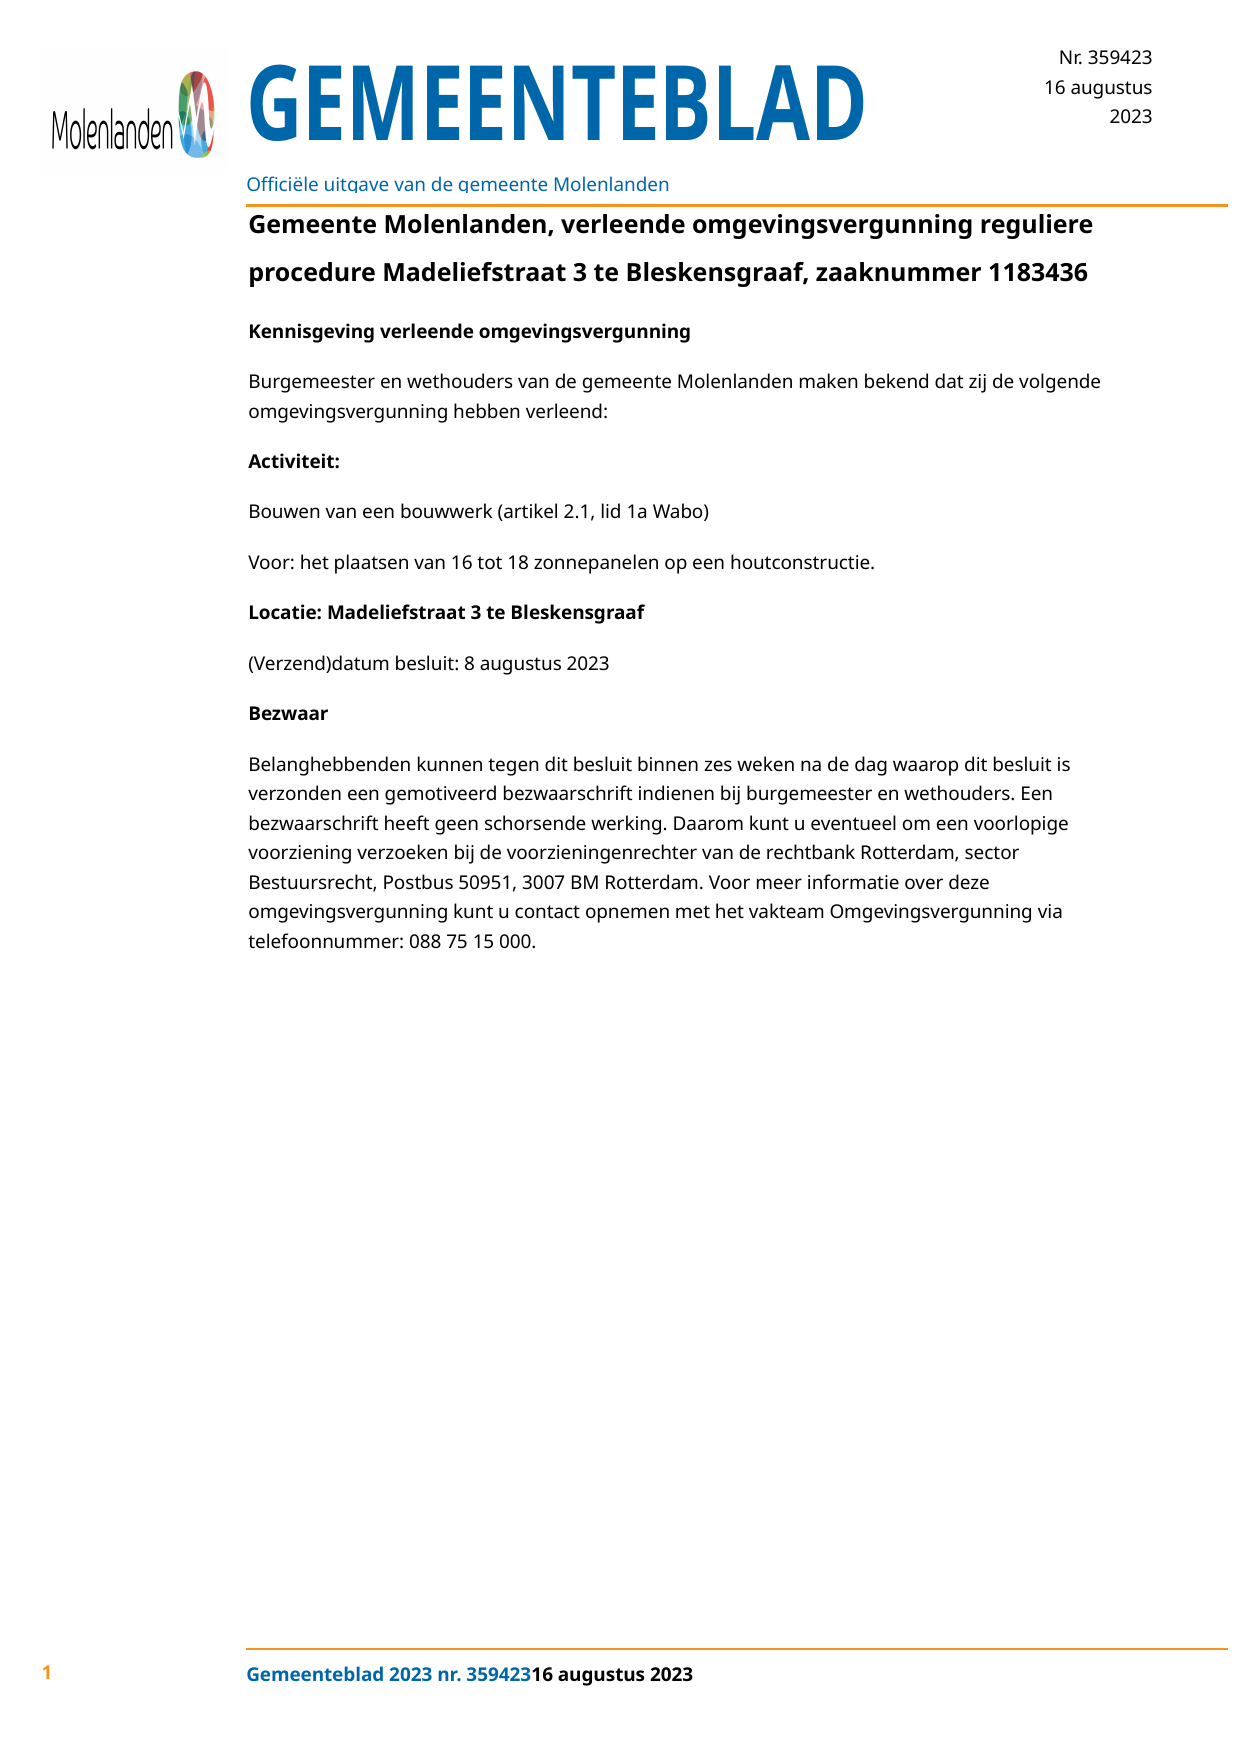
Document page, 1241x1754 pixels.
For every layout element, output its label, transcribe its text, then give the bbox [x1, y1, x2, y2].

text Activiteit: [248, 448, 1152, 474]
text (Verzend)datum besluit: 8 augustus 2023 [248, 650, 1152, 676]
text Kennisgeving verleende omgevingsvergunning [248, 318, 1152, 344]
text Voor: het plaatsen van 16 tot 18 zonnepanelen op een houtconstructie. [248, 549, 1152, 575]
text Burgemeester en wethouders van de gemeente Molenlanden maken bekend dat zij de volgende omgevingsvergunning hebben verleend: [248, 368, 1152, 424]
text Bouwen van een bouwwerk (artikel 2.1, lid 1a Wabo) [248, 499, 1152, 524]
text Gemeente Molenlanden, verleende omgevingsvergunning reguliere procedure Madeliefstraat 3 te Bleskensgraaf, zaaknummer 1183436 [248, 207, 1152, 288]
text Belanghebbenden kunnen tegen dit besluit binnen zes weken na de dag waarop dit besluit is verzonden een gemotiveerd bezwaarschrift indienen bij burgemeester en wethouders. Een bezwaarschrift heeft geen schorsende werking. Daarom kunt u eventueel om een voorlopige voorziening verzoeken bij de voorzieningenrechter van de rechtbank Rotterdam, sector Bestuursrecht, Postbus 50951, 3007 BM Rotterdam. Voor meer informatie over deze omgevingsvergunning kunt u contact opnemen met het vakteam Omgevingsvergunning via telefoonnummer: 088 75 15 000. [248, 751, 1152, 954]
text Locatie: Madeliefstraat 3 te Bleskensgraaf [248, 599, 1152, 625]
picture [41, 47, 231, 172]
text Bezwaar [248, 700, 1152, 726]
